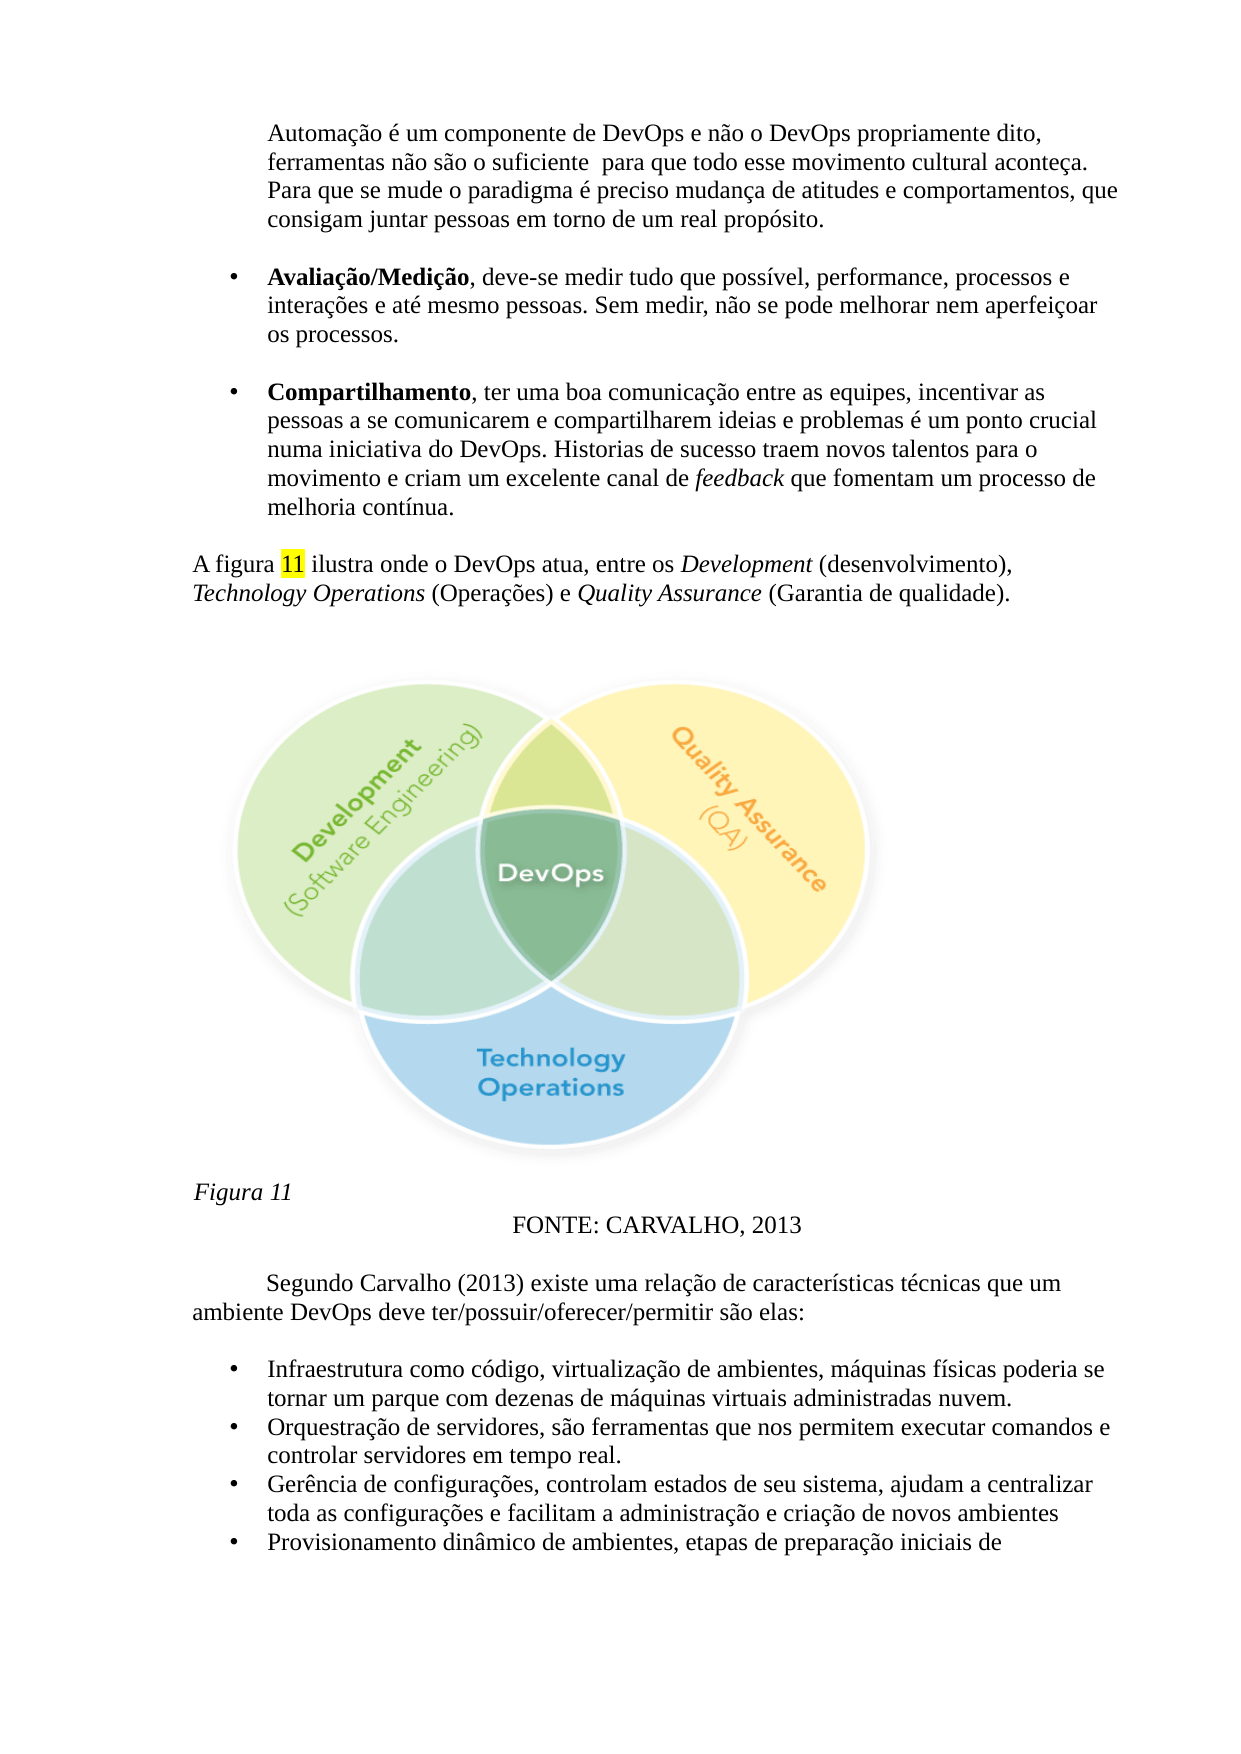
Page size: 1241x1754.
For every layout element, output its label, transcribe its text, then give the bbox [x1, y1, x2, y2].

list Avaliação/Medição, deve-se medir tudo que possível, performance, processos e interações e até mesmo pessoas. Sem medir, não se pode melhorar nem aperfeiçoar os processos. [229, 262, 1122, 348]
picture [193, 648, 909, 1177]
text Figura 11 [194, 1177, 908, 1206]
text A figura 11 ilustra onde o DevOps atua, entre os Development (desenvolvimento), Technology Operations (Operações) e Quality Assurance (Garantia de qualidade). [118, 549, 1122, 607]
list Provisionamento dinâmico de ambientes, etapas de preparação iniciais de [229, 1527, 1122, 1556]
list Gerência de configurações, controlam estados de seu sistema, ajudam a centralizar toda as configurações e facilitam a administração e criação de novos ambientes [229, 1469, 1122, 1527]
text Segundo Carvalho (2013) existe uma relação de características técnicas que um ambiente DevOps deve ter/possuir/oferecer/permitir são elas: [44, 1268, 1122, 1326]
text FONTE: CARVALHO, 2013 [192, 1211, 1122, 1239]
list Infraestrutura como código, virtualização de ambientes, máquinas físicas poderia se tornar um parque com dezenas de máquinas virtuais administradas nuvem. [229, 1354, 1122, 1412]
list Compartilhamento, ter uma boa comunicação entre as equipes, incentivar as pessoas a se comunicarem e compartilharem ideias e problemas é um ponto crucial numa iniciativa do DevOps. Historias de sucesso traem novos talentos para o movimento e criam um excelente canal de feedback que fomentam um processo de melhoria contínua. [229, 377, 1122, 521]
list Automação é um componente de DevOps e não o DevOps propriamente dito, ferramentas não são o suficiente para que todo esse movimento cultural aconteça. Para que se mude o paradigma é preciso mudança de atitudes e comportamentos, que consigam juntar pessoas em torno de um real propósito. [229, 118, 1122, 233]
list Orquestração de servidores, são ferramentas que nos permitem executar comandos e controlar servidores em tempo real. [229, 1412, 1122, 1469]
